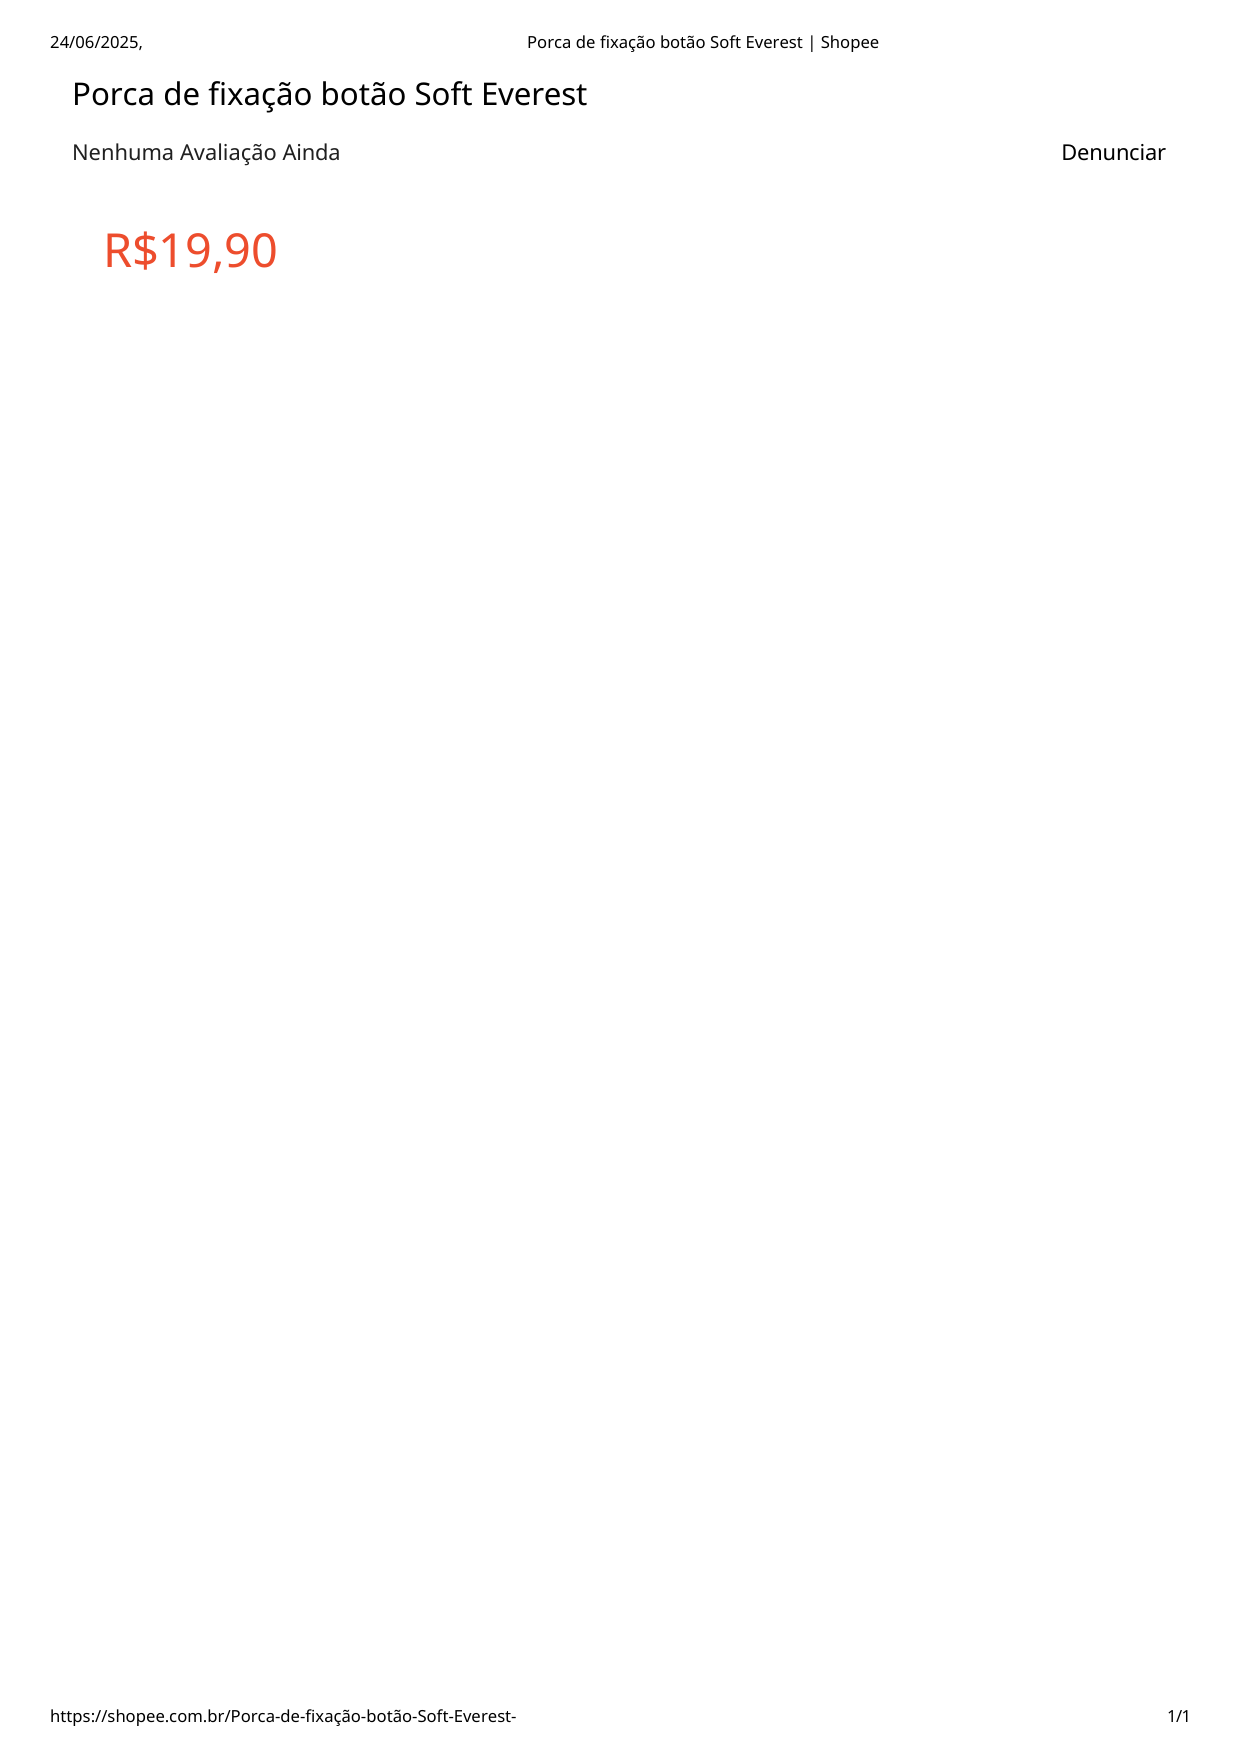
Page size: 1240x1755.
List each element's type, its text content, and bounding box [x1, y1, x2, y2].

subtitle R$19,90 [103, 217, 1166, 281]
text Nenhuma Avaliação Ainda Denunciar [72, 137, 1166, 167]
subtitle Porca de fixação botão Soft Everest [72, 72, 1166, 114]
